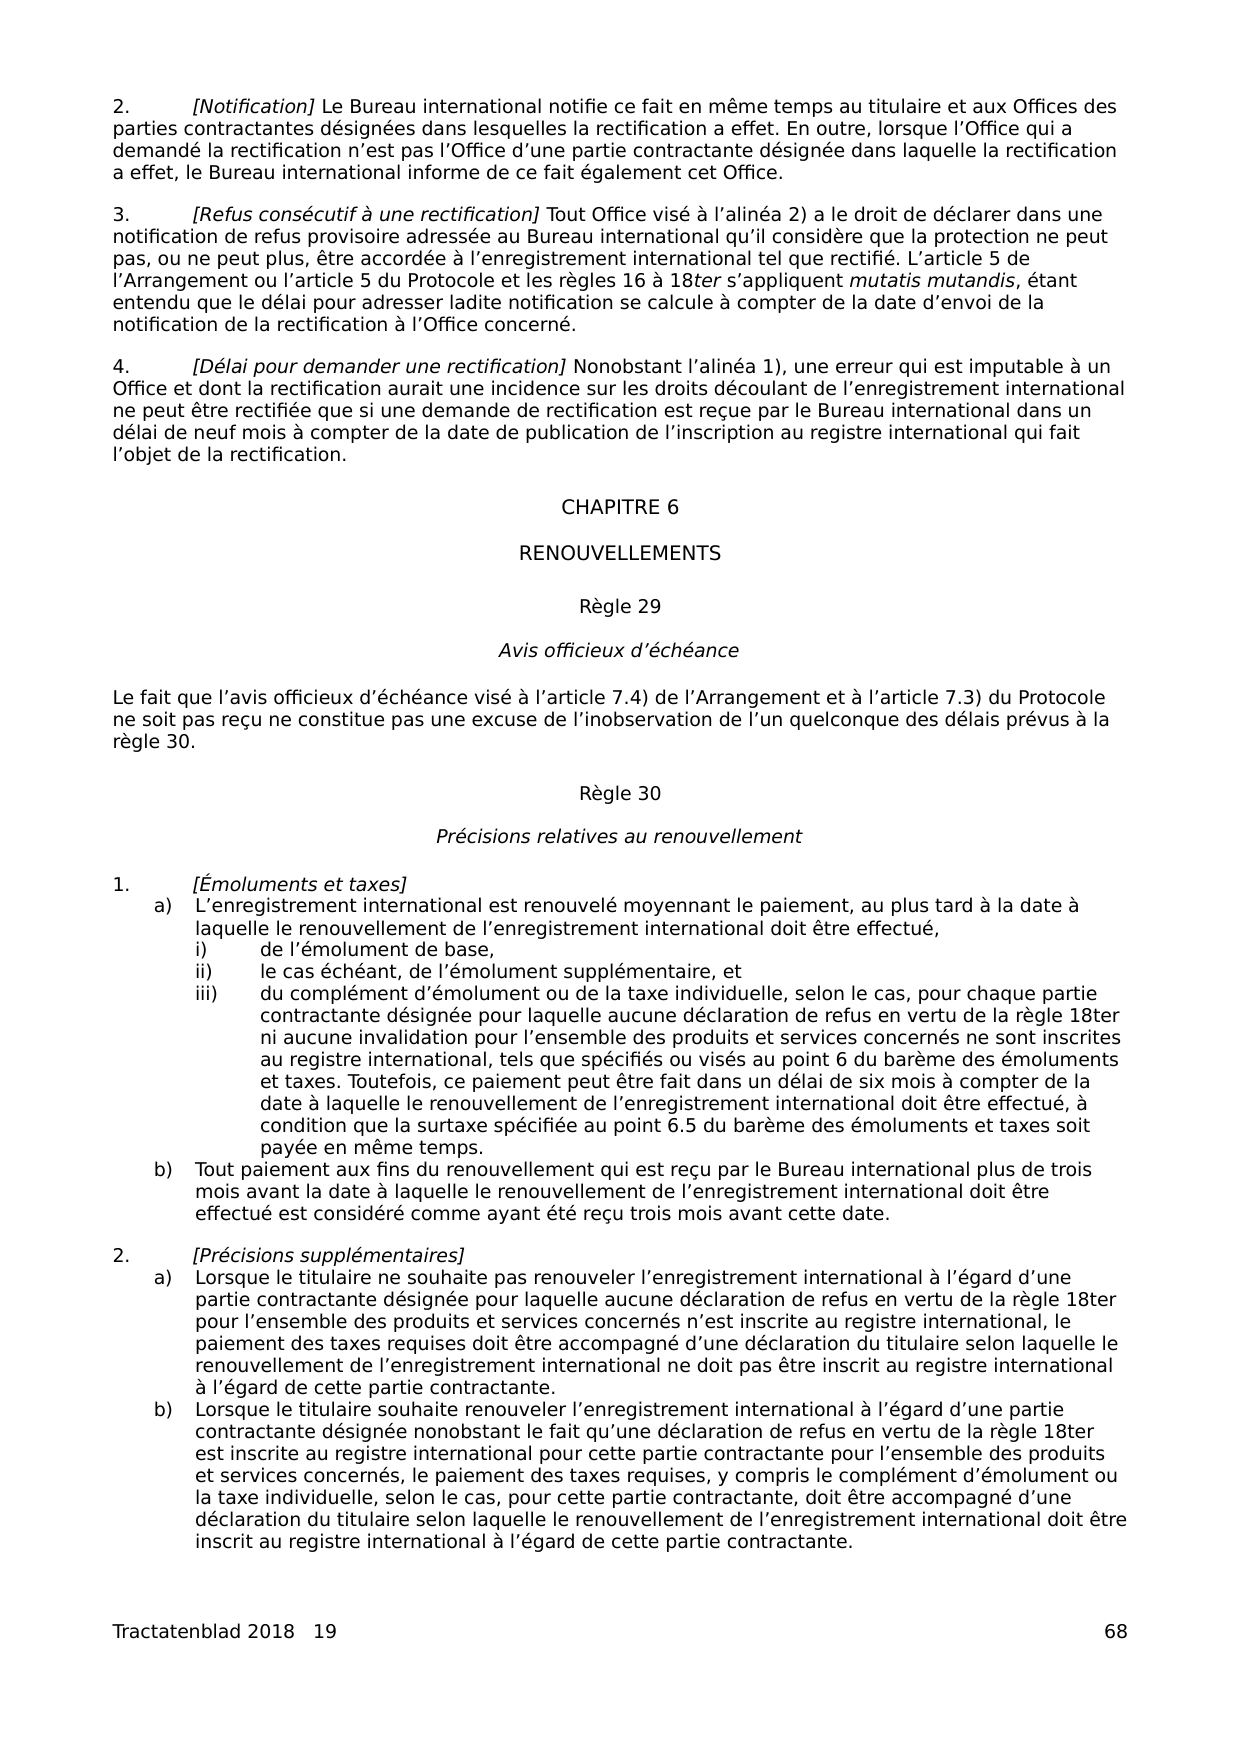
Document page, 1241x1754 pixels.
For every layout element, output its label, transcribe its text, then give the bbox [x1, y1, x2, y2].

text b) Tout paiement aux fins du renouvellement qui est reçu par le Bureau international plus de trois mois avant la date à laquelle le renouvellement de l’enregistrement international doit être effectué est considéré comme ayant été reçu trois mois avant cette date. [153, 1159, 1128, 1225]
text iii) du complément d’émolument ou de la taxe individuelle, selon le cas, pour chaque partie contractante désignée pour laquelle aucune déclaration de refus en vertu de la règle 18ter ni aucune invalidation pour l’ensemble des produits et services concernés ne sont inscrites au registre international, tels que spécifiés ou visés au point 6 du barème des émoluments et taxes. Toutefois, ce paiement peut être fait dans un délai de six mois à compter de la date à laquelle le renouvellement de l’enregistrement international doit être effectué, à condition que la surtaxe spécifiée au point 6.5 du barème des émoluments et taxes soit payée en même temps. [195, 983, 1128, 1159]
text 4. [Délai pour demander une rectification] Nonobstant l’alinéa 1), une erreur qui est imputable à un Office et dont la rectification aurait une incidence sur les droits découlant de l’enregistrement international ne peut être rectifiée que si une demande de rectification est reçue par le Bureau international dans un délai de neuf mois à compter de la date de publication de l’inscription au registre international qui fait l’objet de la rectification. [112, 356, 1128, 466]
subtitle Règle 30 Précisions relatives au renouvellement [112, 782, 1128, 848]
text b) Lorsque le titulaire souhaite renouveler l’enregistrement international à l’égard d’une partie contractante désignée nonobstant le fait qu’une déclaration de refus en vertu de la règle 18ter est inscrite au registre international pour cette partie contractante pour l’ensemble des produits et services concernés, le paiement des taxes requises, y compris le complément d’émolument ou la taxe individuelle, selon le cas, pour cette partie contractante, doit être accompagné d’une déclaration du titulaire selon laquelle le renouvellement de l’enregistrement international doit être inscrit au registre international à l’égard de cette partie contractante. [153, 1399, 1128, 1553]
text Le fait que l’avis officieux d’échéance visé à l’article 7.4) de l’Arrangement et à l’article 7.3) du Protocole ne soit pas reçu ne constitue pas une excuse de l’inobservation de l’un quelconque des délais prévus à la règle 30. [112, 687, 1128, 752]
text 3. [Refus consécutif à une rectification] Tout Office visé à l’alinéa 2) a le droit de déclarer dans une notification de refus provisoire adressée au Bureau international qu’il considère que la protection ne peut pas, ou ne peut plus, être accordée à l’enregistrement international tel que rectifié. L’article 5 de l’Arrangement ou l’article 5 du Protocole et les règles 16 à 18ter s’appliquent mutatis mutandis, étant entendu que le délai pour adresser ladite notification se calcule à compter de la date d’envoi de la notification de la rectification à l’Office concerné. [112, 204, 1128, 336]
text ii) le cas échéant, de l’émolument supplémentaire, et [195, 961, 1128, 983]
subtitle CHAPITRE 6 RENOUVELLEMENTS [112, 496, 1128, 566]
text 2. [Notification] Le Bureau international notifie ce fait en même temps au titulaire et aux Offices des parties contractantes désignées dans lesquelles la rectification a effet. En outre, lorsque l’Office qui a demandé la rectification n’est pas l’Office d’une partie contractante désignée dans laquelle la rectification a effet, le Bureau international informe de ce fait également cet Office. [112, 96, 1128, 184]
text a) Lorsque le titulaire ne souhaite pas renouveler l’enregistrement international à l’égard d’une partie contractante désignée pour laquelle aucune déclaration de refus en vertu de la règle 18ter pour l’ensemble des produits et services concernés n’est inscrite au registre international, le paiement des taxes requises doit être accompagné d’une déclaration du titulaire selon laquelle le renouvellement de l’enregistrement international ne doit pas être inscrit au registre international à l’égard de cette partie contractante. [153, 1267, 1128, 1399]
text a) L’enregistrement international est renouvelé moyennant le paiement, au plus tard à la date à laquelle le renouvellement de l’enregistrement international doit être effectué, [153, 895, 1128, 939]
text i) de l’émolument de base, [195, 939, 1128, 961]
text 1. [Émoluments et taxes] [112, 873, 1128, 895]
text 2. [Précisions supplémentaires] [112, 1245, 1128, 1267]
subtitle Règle 29 Avis officieux d’échéance [112, 596, 1128, 662]
